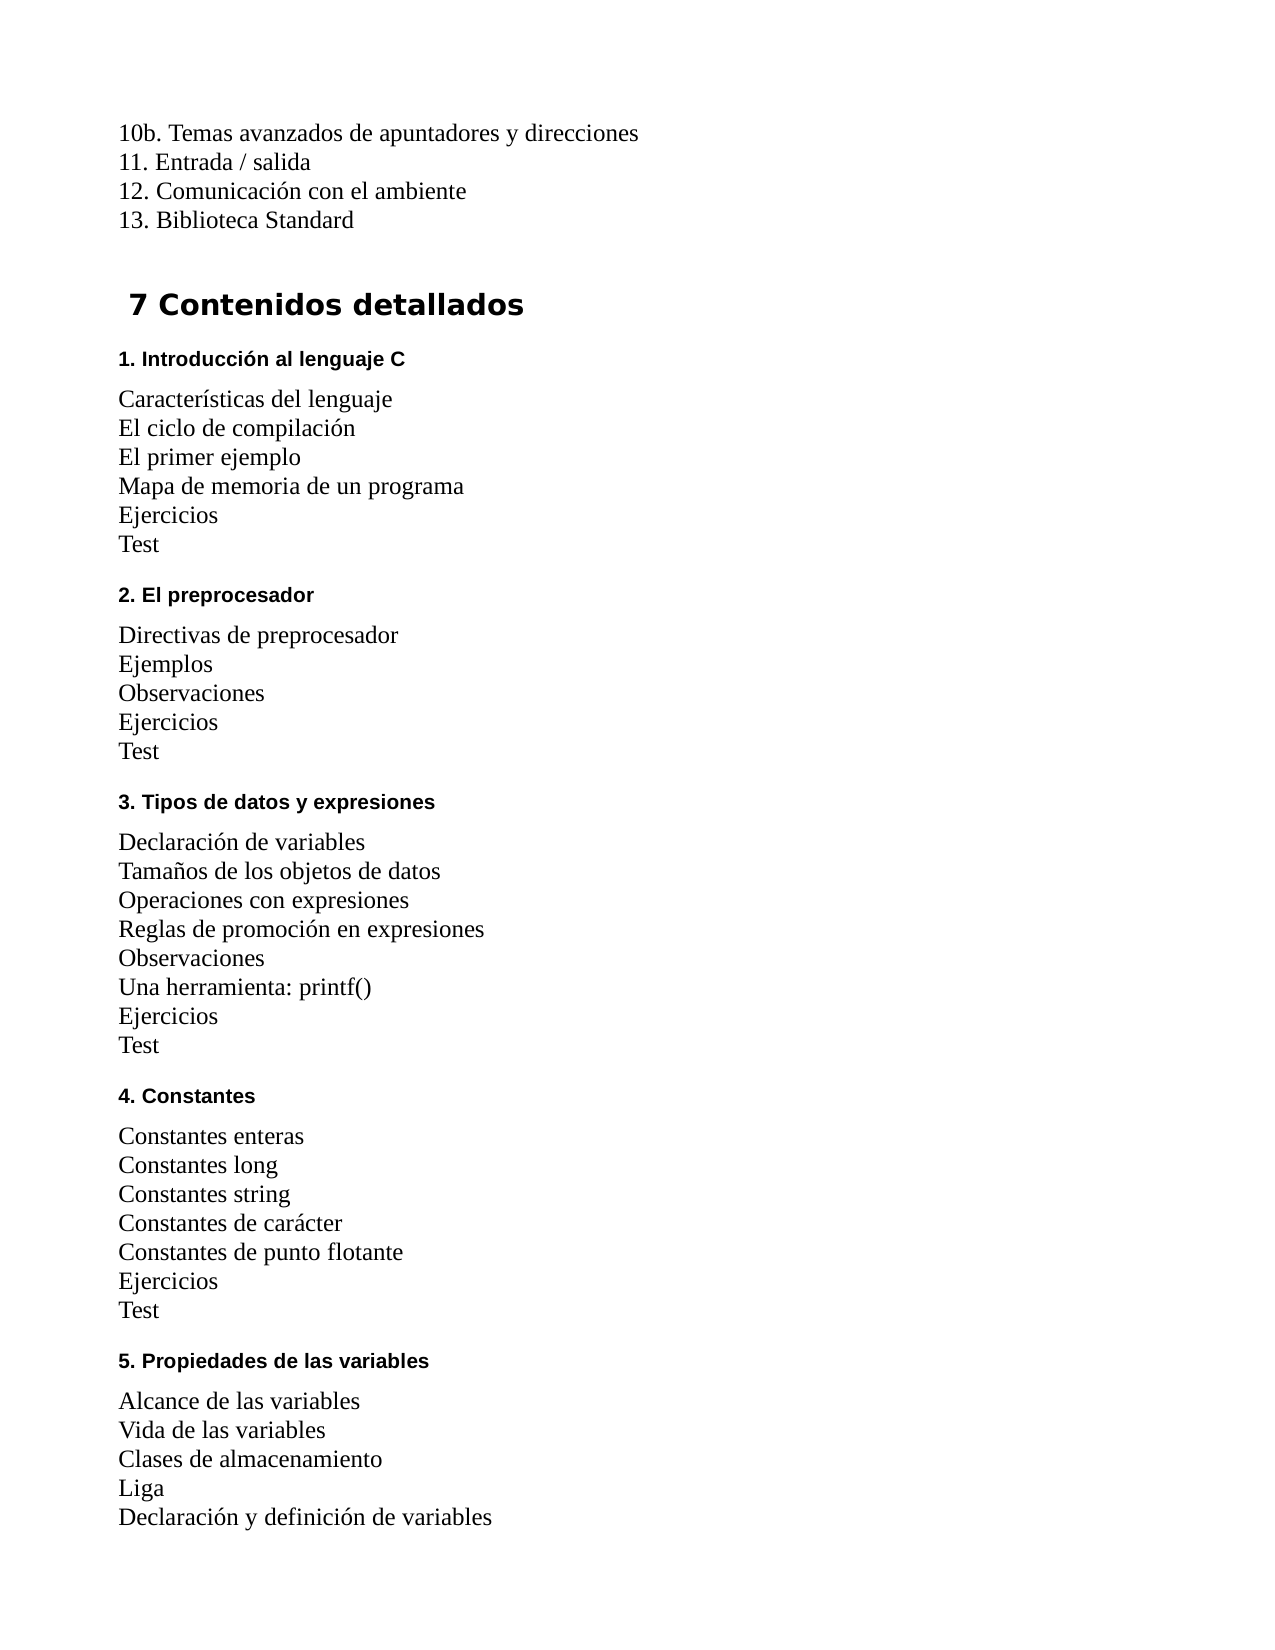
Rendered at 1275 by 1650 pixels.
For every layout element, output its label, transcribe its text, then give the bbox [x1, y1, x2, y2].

text Test [118, 736, 1157, 765]
text Mapa de memoria de un programa [118, 471, 1157, 500]
subtitle Contenidos detallados [118, 288, 1157, 322]
text Ejercicios [118, 707, 1157, 736]
text Operaciones con expresiones [118, 885, 1157, 914]
text Liga [118, 1473, 1157, 1502]
text Tamaños de los objetos de datos [118, 856, 1157, 885]
text Constantes string [118, 1179, 1157, 1208]
text Constantes de carácter [118, 1208, 1157, 1237]
text Ejercicios [118, 1266, 1157, 1295]
text 11. Entrada / salida [118, 147, 1157, 176]
subtitle 1. Introducción al lenguaje C [118, 347, 1157, 371]
text Ejemplos [118, 649, 1157, 678]
text Vida de las variables [118, 1415, 1157, 1444]
subtitle 2. El preprocesador [118, 583, 1157, 607]
subtitle 3. Tipos de datos y expresiones [118, 790, 1157, 814]
text Declaración y definición de variables [118, 1502, 1157, 1531]
text Constantes long [118, 1150, 1157, 1179]
text Constantes de punto flotante [118, 1237, 1157, 1266]
text 10b. Temas avanzados de apuntadores y direcciones [118, 118, 1157, 147]
text Observaciones [118, 943, 1157, 972]
text Directivas de preprocesador [118, 620, 1157, 649]
text Declaración de variables [118, 827, 1157, 856]
text Ejercicios [118, 500, 1157, 529]
subtitle 4. Constantes [118, 1084, 1157, 1108]
text Observaciones [118, 678, 1157, 707]
text Constantes enteras [118, 1121, 1157, 1150]
text El ciclo de compilación [118, 413, 1157, 442]
text 12. Comunicación con el ambiente [118, 176, 1157, 205]
subtitle 5. Propiedades de las variables [118, 1349, 1157, 1373]
text Test [118, 1295, 1157, 1324]
text El primer ejemplo [118, 442, 1157, 471]
text Ejercicios [118, 1001, 1157, 1030]
text Características del lenguaje [118, 384, 1157, 413]
text 13. Biblioteca Standard [118, 205, 1157, 234]
text Test [118, 1030, 1157, 1059]
text Test [118, 529, 1157, 558]
text Reglas de promoción en expresiones [118, 914, 1157, 943]
text Una herramienta: printf() [118, 972, 1157, 1001]
text Alcance de las variables [118, 1386, 1157, 1415]
text Clases de almacenamiento [118, 1444, 1157, 1473]
